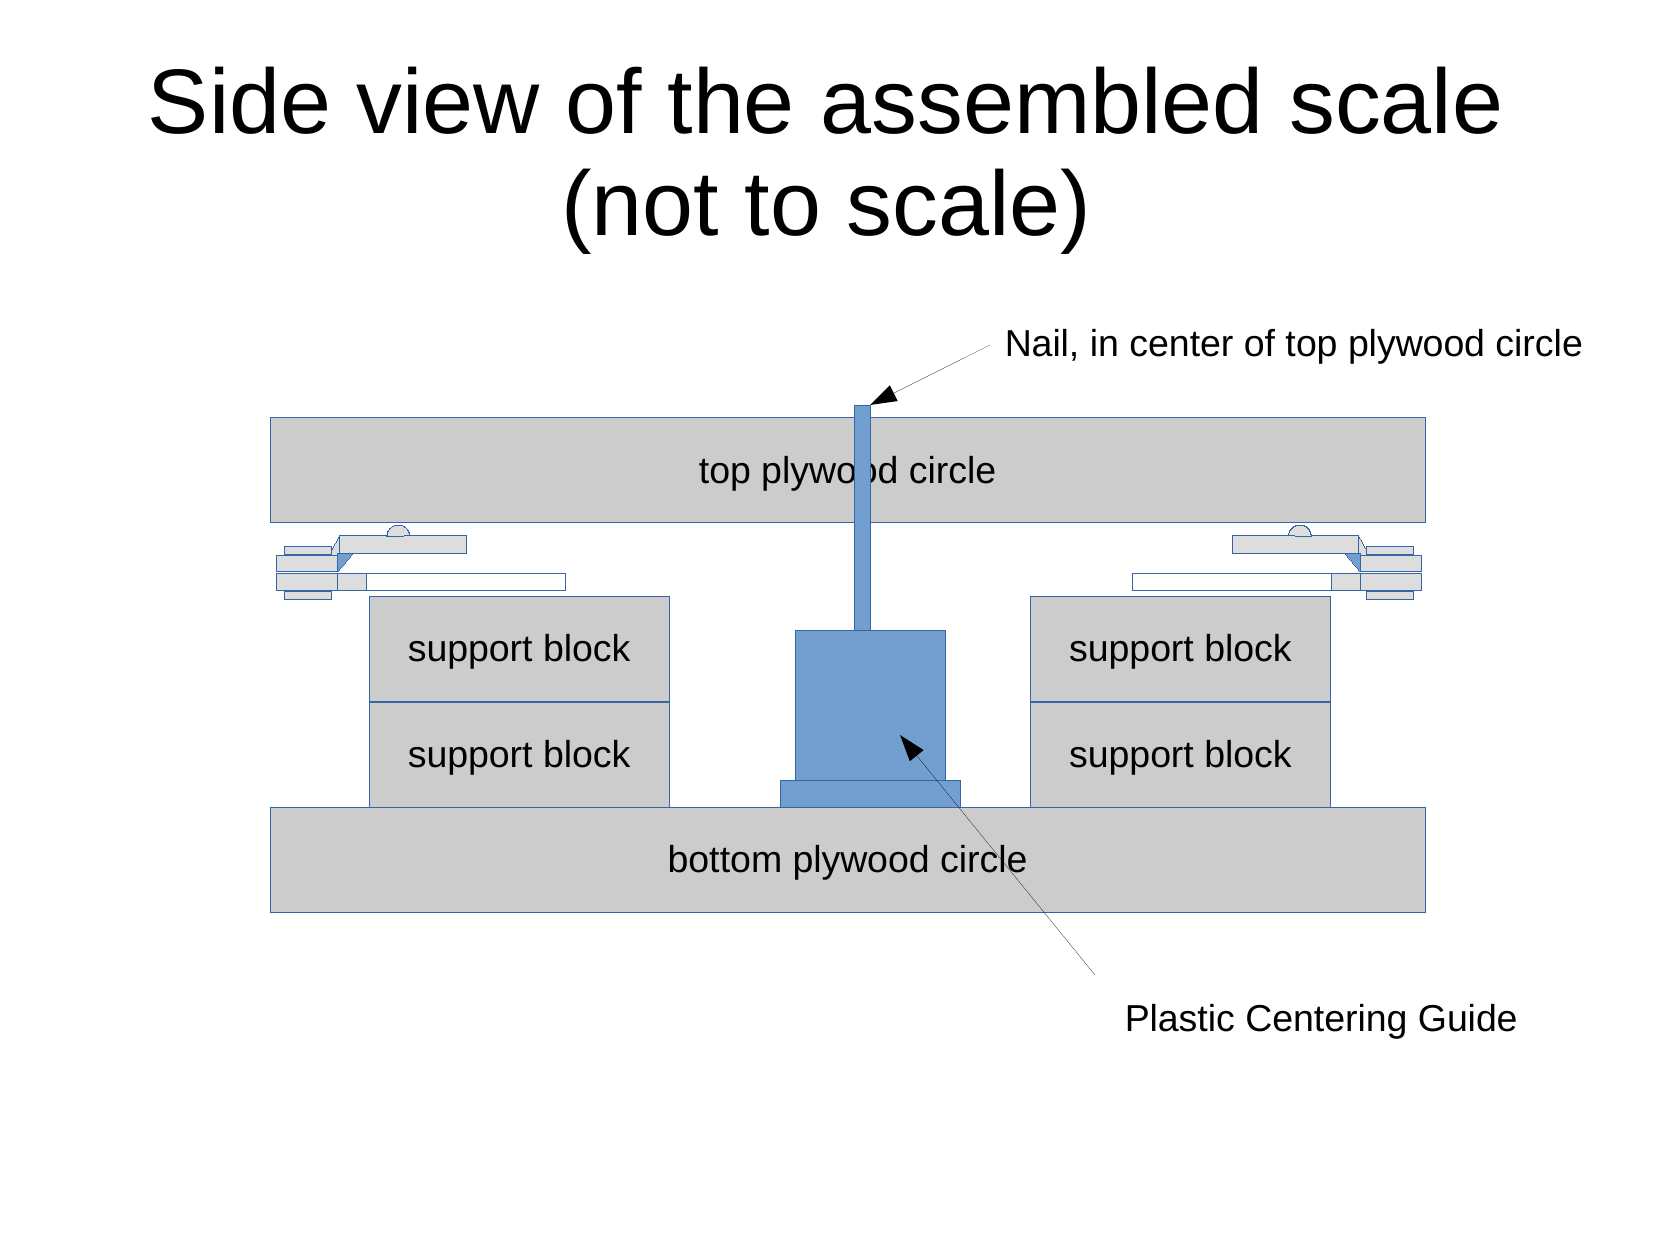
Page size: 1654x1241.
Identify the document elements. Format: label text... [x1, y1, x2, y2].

text_box [780, 405, 961, 808]
text_box [1132, 573, 1422, 600]
text_box bottom plywood circle [270, 807, 1043, 913]
text_box support block [369, 596, 670, 702]
text_box [276, 573, 566, 600]
text_box top plywood circle [871, 417, 1426, 523]
text_box support block [1030, 596, 1331, 702]
title Side view of the assembled scale (not to scale) [82, 49, 1571, 257]
text_box Plastic Centering Guide [1110, 990, 1533, 1047]
text_box [276, 525, 467, 572]
text_box support block [1030, 702, 1331, 808]
text_box [1232, 525, 1422, 572]
text_box support block [369, 702, 670, 808]
text_box top plywood circle [270, 417, 854, 523]
text_box bottom plywood circle [961, 807, 1426, 913]
text_box Nail, in center of top plywood circle [990, 315, 1598, 372]
